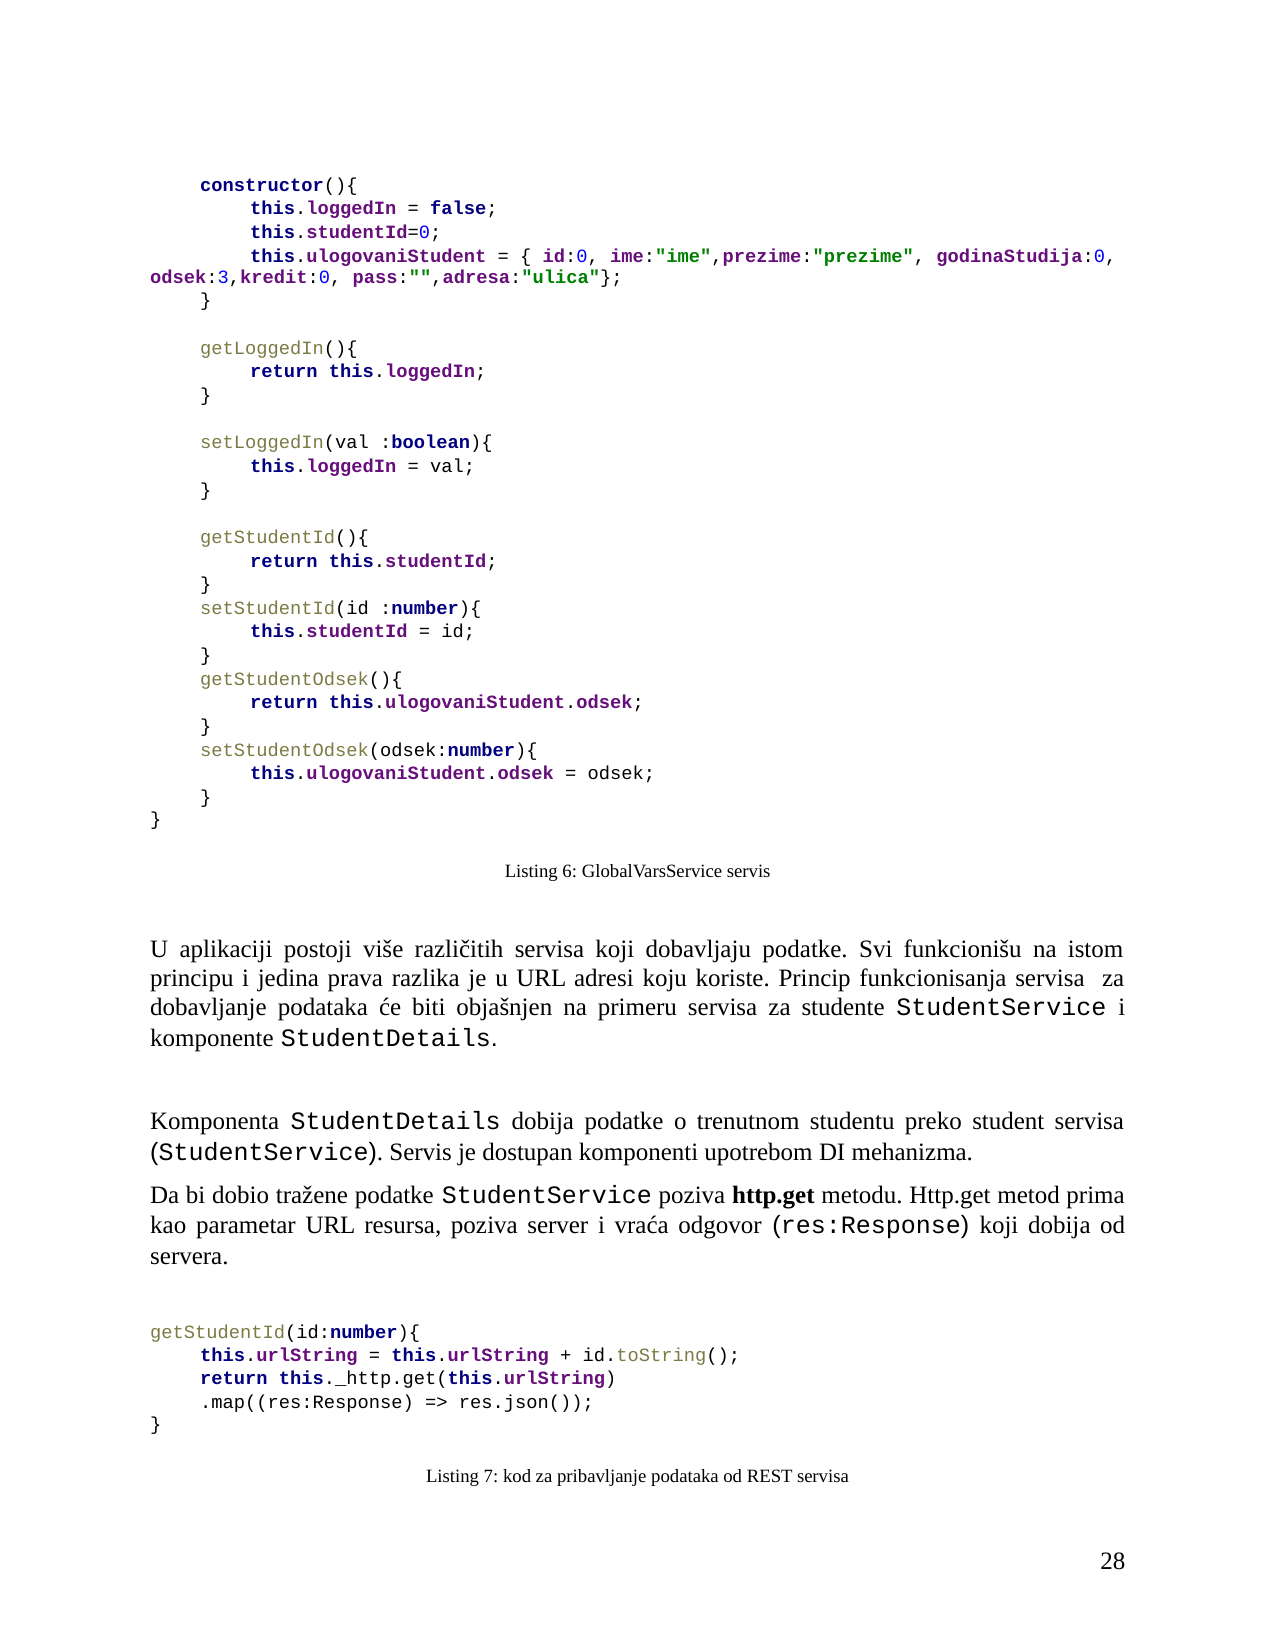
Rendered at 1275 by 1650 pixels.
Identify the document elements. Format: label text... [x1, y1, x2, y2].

text return this.ulogovaniStudent.odsek; [150, 691, 1125, 715]
text this.loggedIn = val; [150, 455, 1125, 479]
text } [150, 715, 1125, 739]
text } [150, 384, 1125, 408]
text return this.studentId; [150, 549, 1125, 573]
text return this._http.get(this.urlString) [150, 1367, 1125, 1391]
text this.studentId=0; [150, 221, 1125, 244]
text setLoggedIn(val :boolean){ [150, 431, 1125, 455]
text constructor(){ [150, 174, 1125, 197]
text U aplikaciji postoji više različitih servisa koji dobavljaju podatke. Svi funkcionišu na istom principu i jedina prava razlika je u URL adresi koju koriste. Princip funkcionisanja servisa za dobavljanje podataka će biti objašnjen na primeru servisa za studente StudentService i komponente StudentDetails. [150, 934, 1125, 1054]
text getStudentId(id:number){ [150, 1322, 1125, 1344]
text this.urlString = this.urlString + id.toString(); [150, 1344, 1125, 1367]
text return this.loggedIn; [150, 360, 1125, 384]
text getStudentOdsek(){ [150, 668, 1125, 691]
text Listing 7: kod za pribavljanje podataka od REST servisa [150, 1465, 1125, 1487]
text setStudentId(id :number){ [150, 597, 1125, 621]
text setStudentOdsek(odsek:number){ [150, 739, 1125, 762]
text } [150, 573, 1125, 597]
text Da bi dobio tražene podatke StudentService poziva http.get metodu. Http.get metod prima kao parametar URL resursa, poziva server i vraća odgovor (res:Response) koji dobija od servera. [150, 1179, 1125, 1270]
text getLoggedIn(){ [150, 337, 1125, 360]
text } [150, 786, 1125, 810]
text Komponenta StudentDetails dobija podatke o trenutnom studentu preko student servisa (StudentService). Servis je dostupan komponenti upotrebom DI mehanizma. [150, 1106, 1125, 1168]
text getStudentId(){ [150, 526, 1125, 549]
text } [150, 644, 1125, 668]
text this.studentId = id; [150, 621, 1125, 644]
text } [150, 1415, 1125, 1436]
text } [150, 289, 1125, 313]
text } [150, 479, 1125, 502]
text Listing 6: GlobalVarsService servis [150, 860, 1125, 882]
text this.loggedIn = false; [150, 197, 1125, 221]
text this.ulogovaniStudent.odsek = odsek; [150, 762, 1125, 786]
text this.ulogovaniStudent = { id:0, ime:"ime",prezime:"prezime", godinaStudija:0, odsek:3,kredit:0, pass:"",adresa:"ulica"}; [150, 244, 1125, 289]
text } [150, 810, 1125, 831]
text .map((res:Response) => res.json()); [150, 1391, 1125, 1415]
